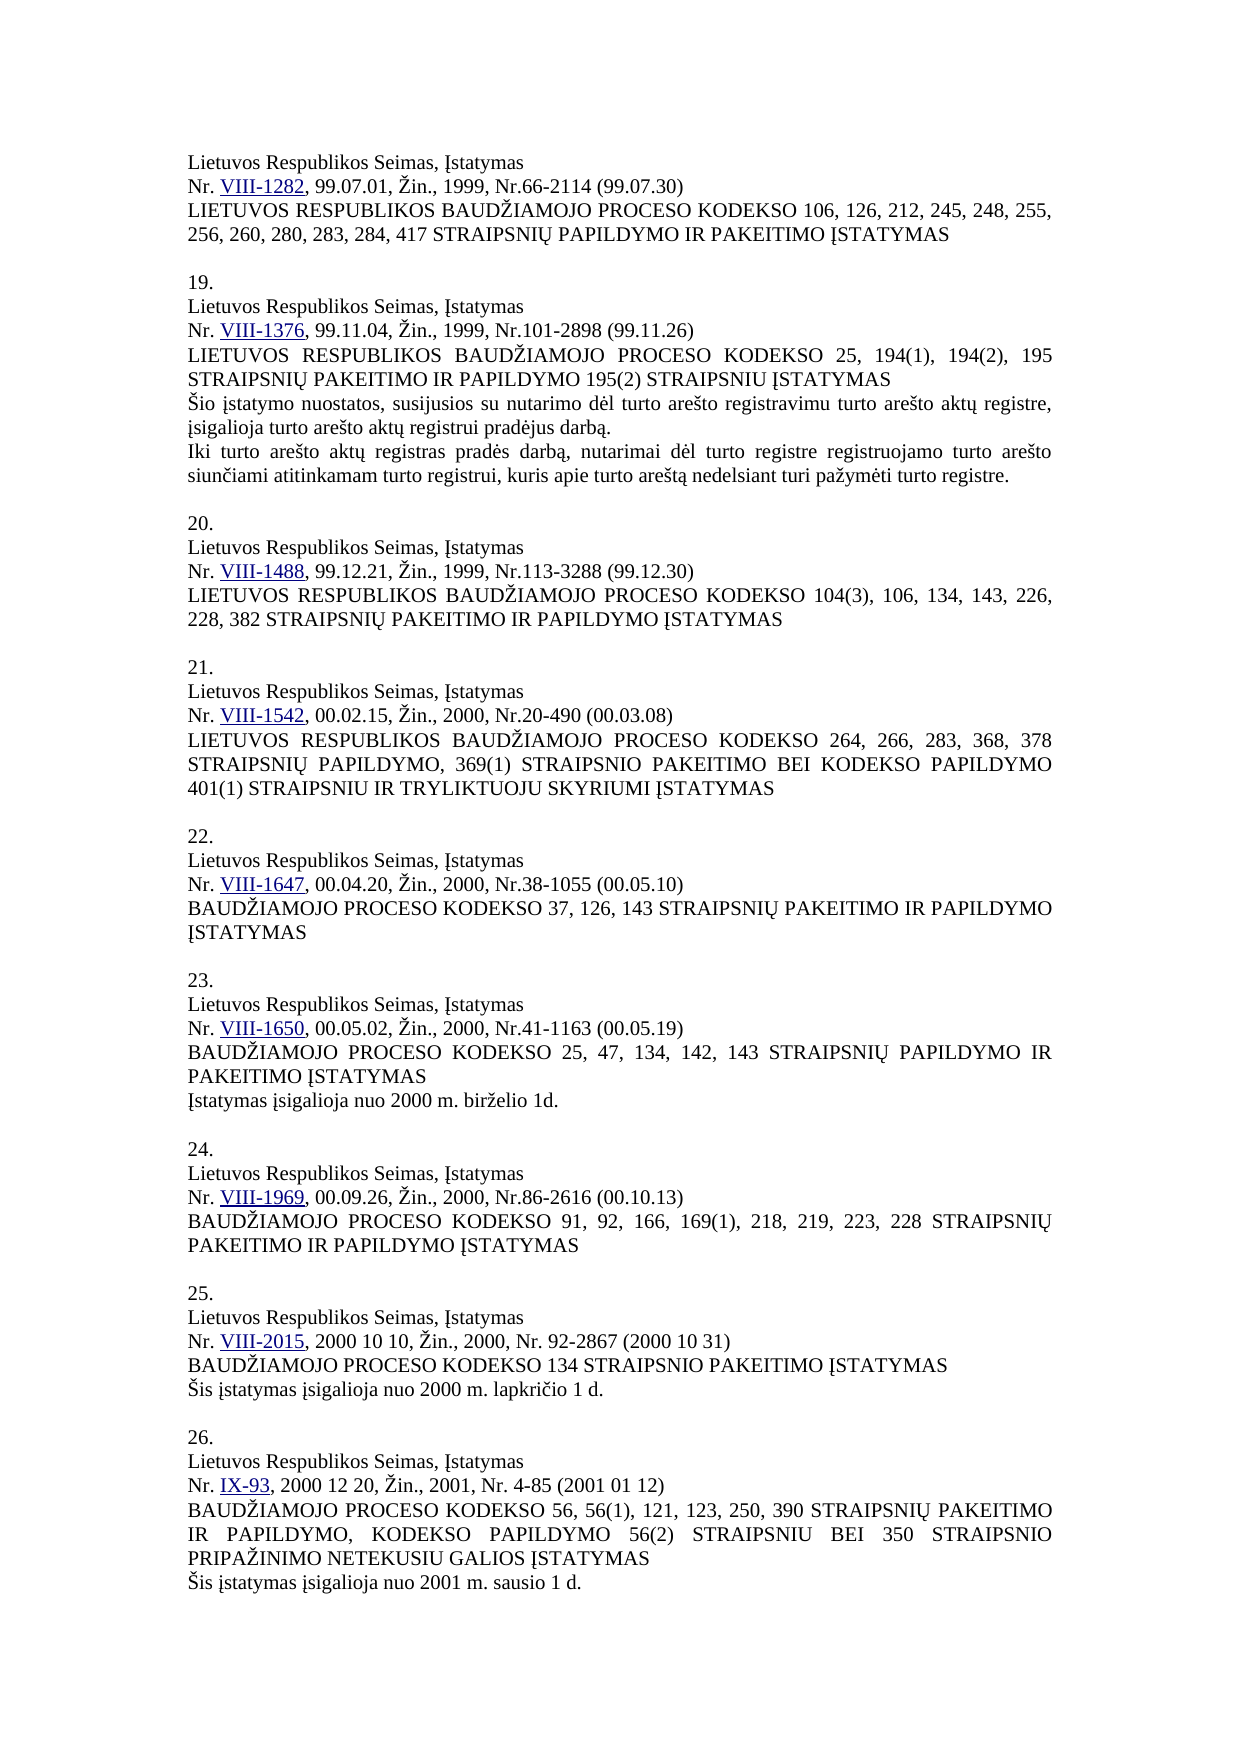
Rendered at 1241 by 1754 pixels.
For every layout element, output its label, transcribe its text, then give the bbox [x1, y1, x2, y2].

text Įstatymas įsigalioja nuo 2000 m. birželio 1d. [187, 1088, 1053, 1112]
text Šis įstatymas įsigalioja nuo 2000 m. lapkričio 1 d. [187, 1377, 1053, 1401]
text Nr. VIII-2015, 2000 10 10, Žin., 2000, Nr. 92-2867 (2000 10 31) [187, 1329, 1053, 1353]
text Iki turto arešto aktų registras pradės darbą, nutarimai dėl turto registre registruojamo turto arešto siunčiami atitinkamam turto registrui, kuris apie turto areštą nedelsiant turi pažymėti turto registre. [187, 439, 1053, 487]
text Lietuvos Respublikos Seimas, Įstatymas [187, 1161, 1053, 1185]
text Lietuvos Respublikos Seimas, Įstatymas [187, 150, 1053, 174]
text Lietuvos Respublikos Seimas, Įstatymas [187, 1449, 1053, 1473]
text BAUDŽIAMOJO PROCESO KODEKSO 37, 126, 143 STRAIPSNIŲ PAKEITIMO IR PAPILDYMO ĮSTATYMAS [187, 896, 1053, 944]
text LIETUVOS RESPUBLIKOS BAUDŽIAMOJO PROCESO KODEKSO 264, 266, 283, 368, 378 STRAIPSNIŲ PAPILDYMO, 369(1) STRAIPSNIO PAKEITIMO BEI KODEKSO PAPILDYMO 401(1) STRAIPSNIU IR TRYLIKTUOJU SKYRIUMI ĮSTATYMAS [187, 727, 1053, 800]
text 19. [187, 270, 1053, 294]
text LIETUVOS RESPUBLIKOS BAUDŽIAMOJO PROCESO KODEKSO 25, 194(1), 194(2), 195 STRAIPSNIŲ PAKEITIMO IR PAPILDYMO 195(2) STRAIPSNIU ĮSTATYMAS [187, 342, 1053, 391]
text 21. [187, 655, 1053, 679]
text Nr. VIII-1376, 99.11.04, Žin., 1999, Nr.101-2898 (99.11.26) [187, 318, 1053, 342]
text 25. [187, 1281, 1053, 1305]
text Lietuvos Respublikos Seimas, Įstatymas [187, 679, 1053, 703]
text BAUDŽIAMOJO PROCESO KODEKSO 25, 47, 134, 142, 143 STRAIPSNIŲ PAPILDYMO IR PAKEITIMO ĮSTATYMAS [187, 1040, 1053, 1088]
text BAUDŽIAMOJO PROCESO KODEKSO 56, 56(1), 121, 123, 250, 390 STRAIPSNIŲ PAKEITIMO IR PAPILDYMO, KODEKSO PAPILDYMO 56(2) STRAIPSNIU BEI 350 STRAIPSNIO PRIPAŽINIMO NETEKUSIU GALIOS ĮSTATYMAS [187, 1497, 1053, 1570]
text Lietuvos Respublikos Seimas, Įstatymas [187, 1305, 1053, 1329]
text Lietuvos Respublikos Seimas, Įstatymas [187, 535, 1053, 559]
text BAUDŽIAMOJO PROCESO KODEKSO 91, 92, 166, 169(1), 218, 219, 223, 228 STRAIPSNIŲ PAKEITIMO IR PAPILDYMO ĮSTATYMAS [187, 1209, 1053, 1257]
text Nr. VIII-1282, 99.07.01, Žin., 1999, Nr.66-2114 (99.07.30) [187, 174, 1053, 198]
text 20. [187, 511, 1053, 535]
text 23. [187, 968, 1053, 992]
text Lietuvos Respublikos Seimas, Įstatymas [187, 848, 1053, 872]
text Nr. IX-93, 2000 12 20, Žin., 2001, Nr. 4-85 (2001 01 12) [187, 1473, 1053, 1497]
text Nr. VIII-1969, 00.09.26, Žin., 2000, Nr.86-2616 (00.10.13) [187, 1185, 1053, 1209]
text Nr. VIII-1542, 00.02.15, Žin., 2000, Nr.20-490 (00.03.08) [187, 703, 1053, 727]
text 22. [187, 824, 1053, 848]
text 24. [187, 1137, 1053, 1161]
text Šis įstatymas įsigalioja nuo 2001 m. sausio 1 d. [187, 1570, 1053, 1594]
text Lietuvos Respublikos Seimas, Įstatymas [187, 294, 1053, 318]
text Lietuvos Respublikos Seimas, Įstatymas [187, 992, 1053, 1016]
text Šio įstatymo nuostatos, susijusios su nutarimo dėl turto arešto registravimu turto arešto aktų registre, įsigalioja turto arešto aktų registrui pradėjus darbą. [187, 391, 1053, 439]
text LIETUVOS RESPUBLIKOS BAUDŽIAMOJO PROCESO KODEKSO 106, 126, 212, 245, 248, 255, 256, 260, 280, 283, 284, 417 STRAIPSNIŲ PAPILDYMO IR PAKEITIMO ĮSTATYMAS [187, 198, 1053, 246]
text Nr. VIII-1488, 99.12.21, Žin., 1999, Nr.113-3288 (99.12.30) [187, 559, 1053, 583]
text 26. [187, 1425, 1053, 1449]
text BAUDŽIAMOJO PROCESO KODEKSO 134 STRAIPSNIO PAKEITIMO ĮSTATYMAS [187, 1353, 1053, 1377]
text Nr. VIII-1647, 00.04.20, Žin., 2000, Nr.38-1055 (00.05.10) [187, 872, 1053, 896]
text Nr. VIII-1650, 00.05.02, Žin., 2000, Nr.41-1163 (00.05.19) [187, 1016, 1053, 1040]
text LIETUVOS RESPUBLIKOS BAUDŽIAMOJO PROCESO KODEKSO 104(3), 106, 134, 143, 226, 228, 382 STRAIPSNIŲ PAKEITIMO IR PAPILDYMO ĮSTATYMAS [187, 583, 1053, 631]
